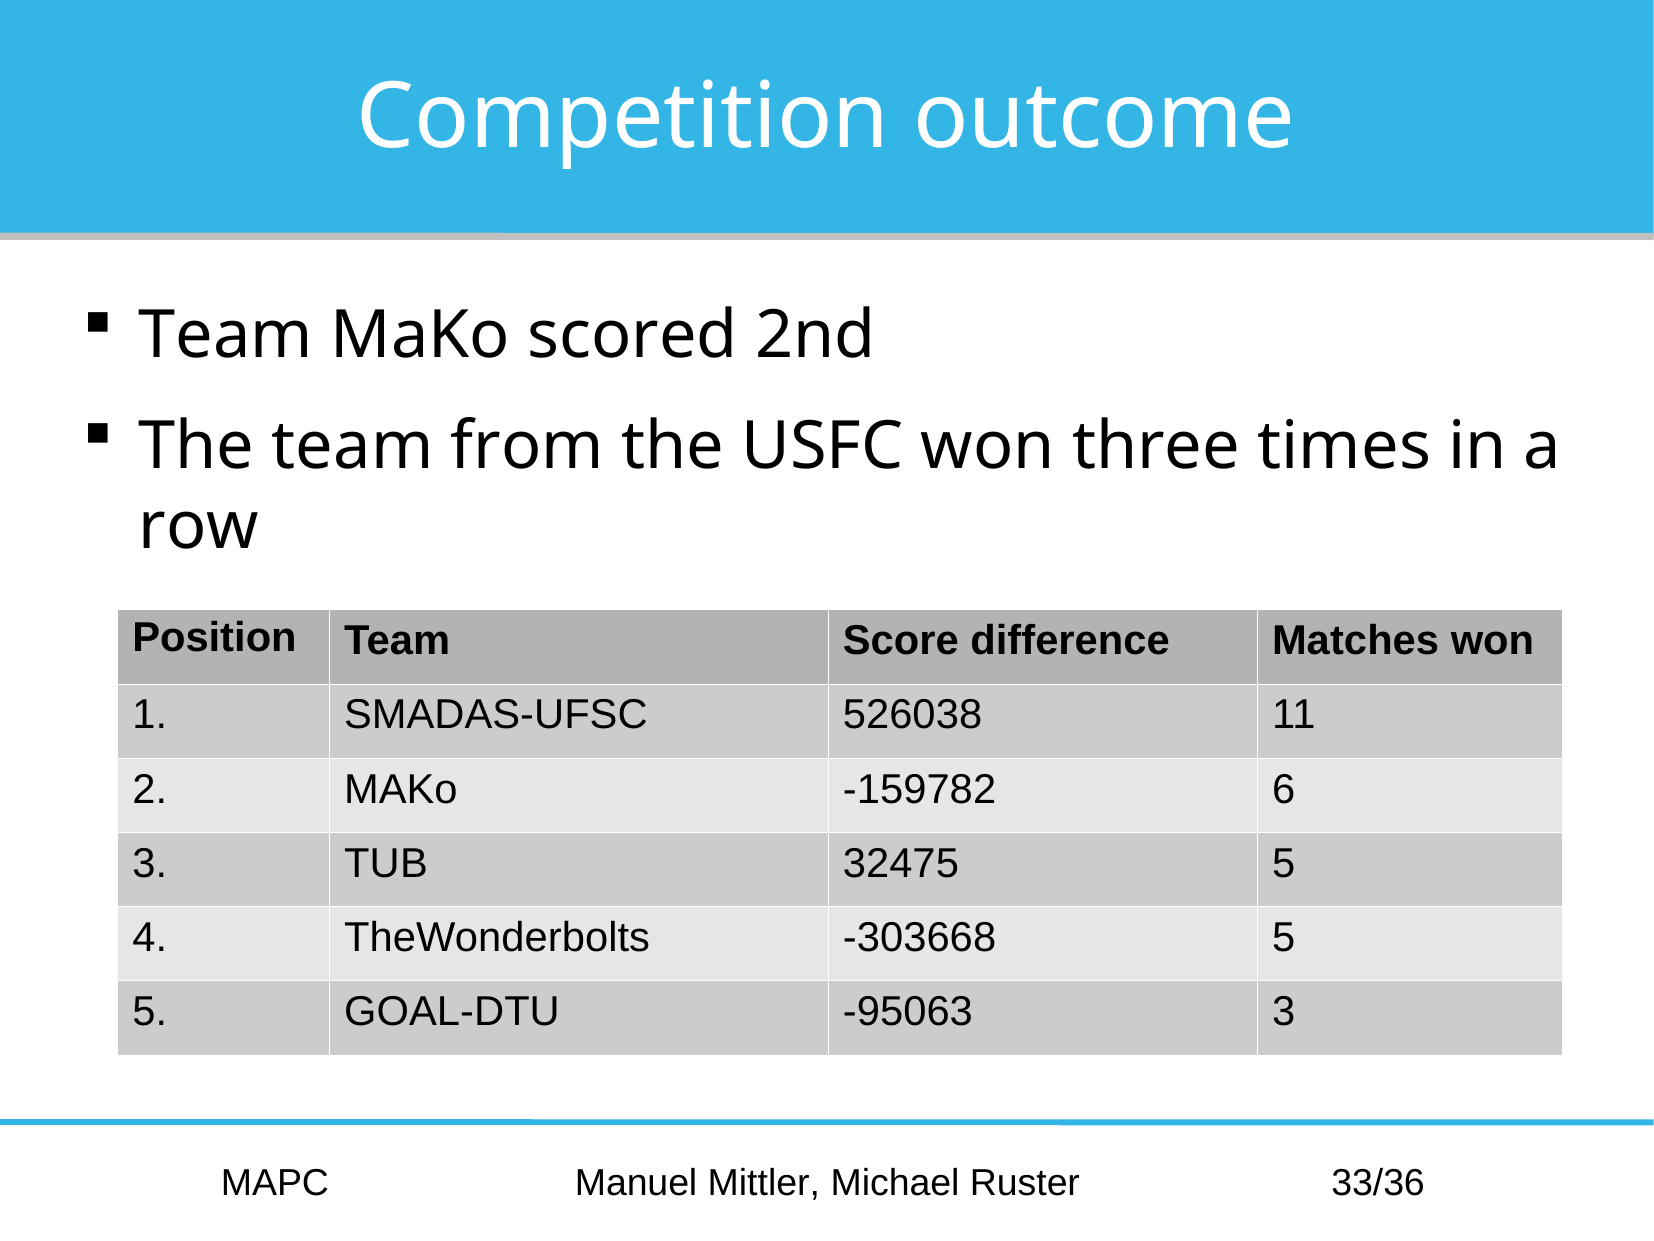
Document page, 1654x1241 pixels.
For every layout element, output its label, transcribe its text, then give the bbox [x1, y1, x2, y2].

table_header Team [330, 610, 828, 684]
table_cell 5. [118, 981, 329, 1055]
table_header Score difference [829, 610, 1257, 684]
table_cell 2. [118, 759, 329, 832]
table_cell MAKo [330, 759, 828, 832]
table_cell 4. [118, 907, 329, 980]
table_cell TheWonderbolts [330, 907, 828, 980]
table_cell 5 [1258, 833, 1562, 906]
table_cell 5 [1258, 907, 1562, 980]
title Competition outcome [82, 31, 1571, 189]
table_cell 1. [118, 685, 329, 758]
table_cell 526038 [829, 685, 1257, 758]
table_header Position [118, 610, 329, 684]
list Team MaKo scored 2nd The team from the USFC won three times in a row [82, 290, 1571, 1109]
table_cell GOAL-DTU [330, 981, 828, 1055]
table_cell TUB [330, 833, 828, 906]
table_cell 3. [118, 833, 329, 906]
table_cell 6 [1258, 759, 1562, 832]
table_cell 32475 [829, 833, 1257, 906]
table_cell 11 [1258, 685, 1562, 758]
table_cell -303668 [829, 907, 1257, 980]
table_cell SMADAS-UFSC [330, 685, 828, 758]
table_cell 3 [1258, 981, 1562, 1055]
table_cell -159782 [829, 759, 1257, 832]
table_header Matches won [1258, 610, 1562, 684]
table_cell -95063 [829, 981, 1257, 1055]
